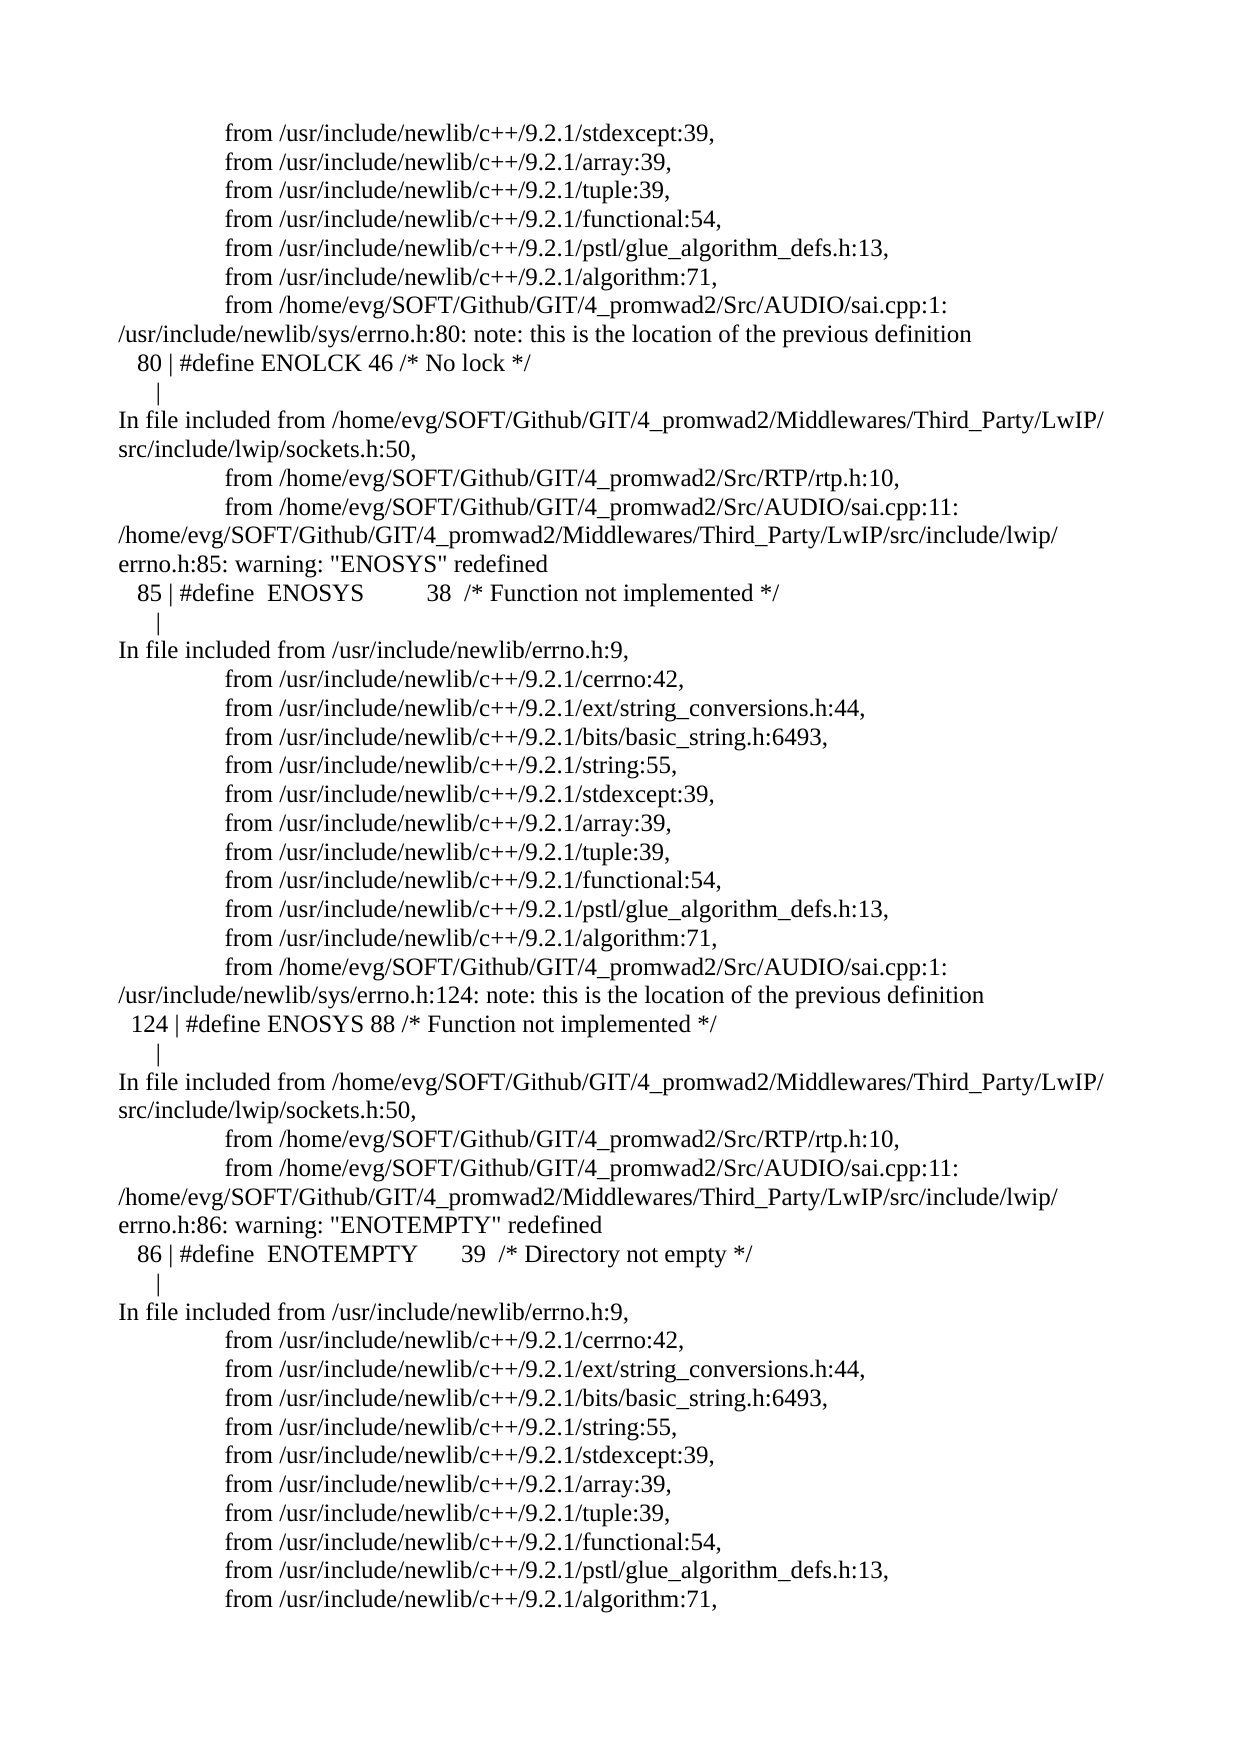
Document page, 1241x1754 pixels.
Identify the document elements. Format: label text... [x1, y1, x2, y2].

text from /usr/include/newlib/c++/9.2.1/functional:54, [118, 204, 1122, 233]
text 124 | #define ENOSYS 88 /* Function not implemented */ [118, 1009, 1122, 1038]
text In file included from /home/evg/SOFT/Github/GIT/4_promwad2/Middlewares/Third_Party/LwIP/src/include/lwip/sockets.h:50, [118, 406, 1122, 463]
text from /usr/include/newlib/c++/9.2.1/ext/string_conversions.h:44, [118, 693, 1122, 722]
text | [118, 377, 1122, 406]
text from /usr/include/newlib/c++/9.2.1/functional:54, [118, 1527, 1122, 1556]
text 86 | #define ENOTEMPTY 39 /* Directory not empty */ [118, 1239, 1122, 1268]
text from /usr/include/newlib/c++/9.2.1/stdexcept:39, [118, 118, 1122, 147]
text In file included from /usr/include/newlib/errno.h:9, [118, 636, 1122, 664]
text /usr/include/newlib/sys/errno.h:80: note: this is the location of the previous definition [118, 319, 1122, 348]
text from /home/evg/SOFT/Github/GIT/4_promwad2/Src/RTP/rtp.h:10, [118, 463, 1122, 492]
text | [118, 1038, 1122, 1067]
text from /usr/include/newlib/c++/9.2.1/stdexcept:39, [118, 1441, 1122, 1469]
text from /usr/include/newlib/c++/9.2.1/pstl/glue_algorithm_defs.h:13, [118, 233, 1122, 262]
text from /usr/include/newlib/c++/9.2.1/string:55, [118, 751, 1122, 779]
text from /usr/include/newlib/c++/9.2.1/array:39, [118, 147, 1122, 176]
text from /home/evg/SOFT/Github/GIT/4_promwad2/Src/AUDIO/sai.cpp:1: [118, 952, 1122, 981]
text from /usr/include/newlib/c++/9.2.1/bits/basic_string.h:6493, [118, 722, 1122, 751]
text from /usr/include/newlib/c++/9.2.1/algorithm:71, [118, 262, 1122, 291]
text from /usr/include/newlib/c++/9.2.1/functional:54, [118, 866, 1122, 894]
text from /usr/include/newlib/c++/9.2.1/cerrno:42, [118, 1326, 1122, 1354]
text 85 | #define ENOSYS 38 /* Function not implemented */ [118, 578, 1122, 607]
text from /usr/include/newlib/c++/9.2.1/array:39, [118, 1469, 1122, 1498]
text from /usr/include/newlib/c++/9.2.1/pstl/glue_algorithm_defs.h:13, [118, 1556, 1122, 1584]
text from /usr/include/newlib/c++/9.2.1/algorithm:71, [118, 923, 1122, 952]
text from /usr/include/newlib/c++/9.2.1/string:55, [118, 1412, 1122, 1441]
text from /usr/include/newlib/c++/9.2.1/ext/string_conversions.h:44, [118, 1354, 1122, 1383]
text from /usr/include/newlib/c++/9.2.1/tuple:39, [118, 837, 1122, 866]
text /home/evg/SOFT/Github/GIT/4_promwad2/Middlewares/Third_Party/LwIP/src/include/lwip/errno.h:86: warning: "ENOTEMPTY" redefined [118, 1182, 1122, 1239]
text /usr/include/newlib/sys/errno.h:124: note: this is the location of the previous definition [118, 981, 1122, 1009]
text /home/evg/SOFT/Github/GIT/4_promwad2/Middlewares/Third_Party/LwIP/src/include/lwip/errno.h:85: warning: "ENOSYS" redefined [118, 521, 1122, 578]
text from /usr/include/newlib/c++/9.2.1/tuple:39, [118, 176, 1122, 204]
text | [118, 607, 1122, 636]
text 80 | #define ENOLCK 46 /* No lock */ [118, 348, 1122, 377]
text from /home/evg/SOFT/Github/GIT/4_promwad2/Src/AUDIO/sai.cpp:11: [118, 1153, 1122, 1182]
text from /usr/include/newlib/c++/9.2.1/array:39, [118, 808, 1122, 837]
text from /usr/include/newlib/c++/9.2.1/bits/basic_string.h:6493, [118, 1383, 1122, 1412]
text from /usr/include/newlib/c++/9.2.1/cerrno:42, [118, 664, 1122, 693]
text from /home/evg/SOFT/Github/GIT/4_promwad2/Src/RTP/rtp.h:10, [118, 1124, 1122, 1153]
text from /usr/include/newlib/c++/9.2.1/pstl/glue_algorithm_defs.h:13, [118, 894, 1122, 923]
text In file included from /home/evg/SOFT/Github/GIT/4_promwad2/Middlewares/Third_Party/LwIP/src/include/lwip/sockets.h:50, [118, 1067, 1122, 1124]
text | [118, 1268, 1122, 1297]
text from /home/evg/SOFT/Github/GIT/4_promwad2/Src/AUDIO/sai.cpp:11: [118, 492, 1122, 521]
text from /usr/include/newlib/c++/9.2.1/tuple:39, [118, 1498, 1122, 1527]
text from /usr/include/newlib/c++/9.2.1/stdexcept:39, [118, 779, 1122, 808]
text In file included from /usr/include/newlib/errno.h:9, [118, 1297, 1122, 1326]
text from /usr/include/newlib/c++/9.2.1/algorithm:71, [118, 1584, 1122, 1613]
text from /home/evg/SOFT/Github/GIT/4_promwad2/Src/AUDIO/sai.cpp:1: [118, 291, 1122, 319]
